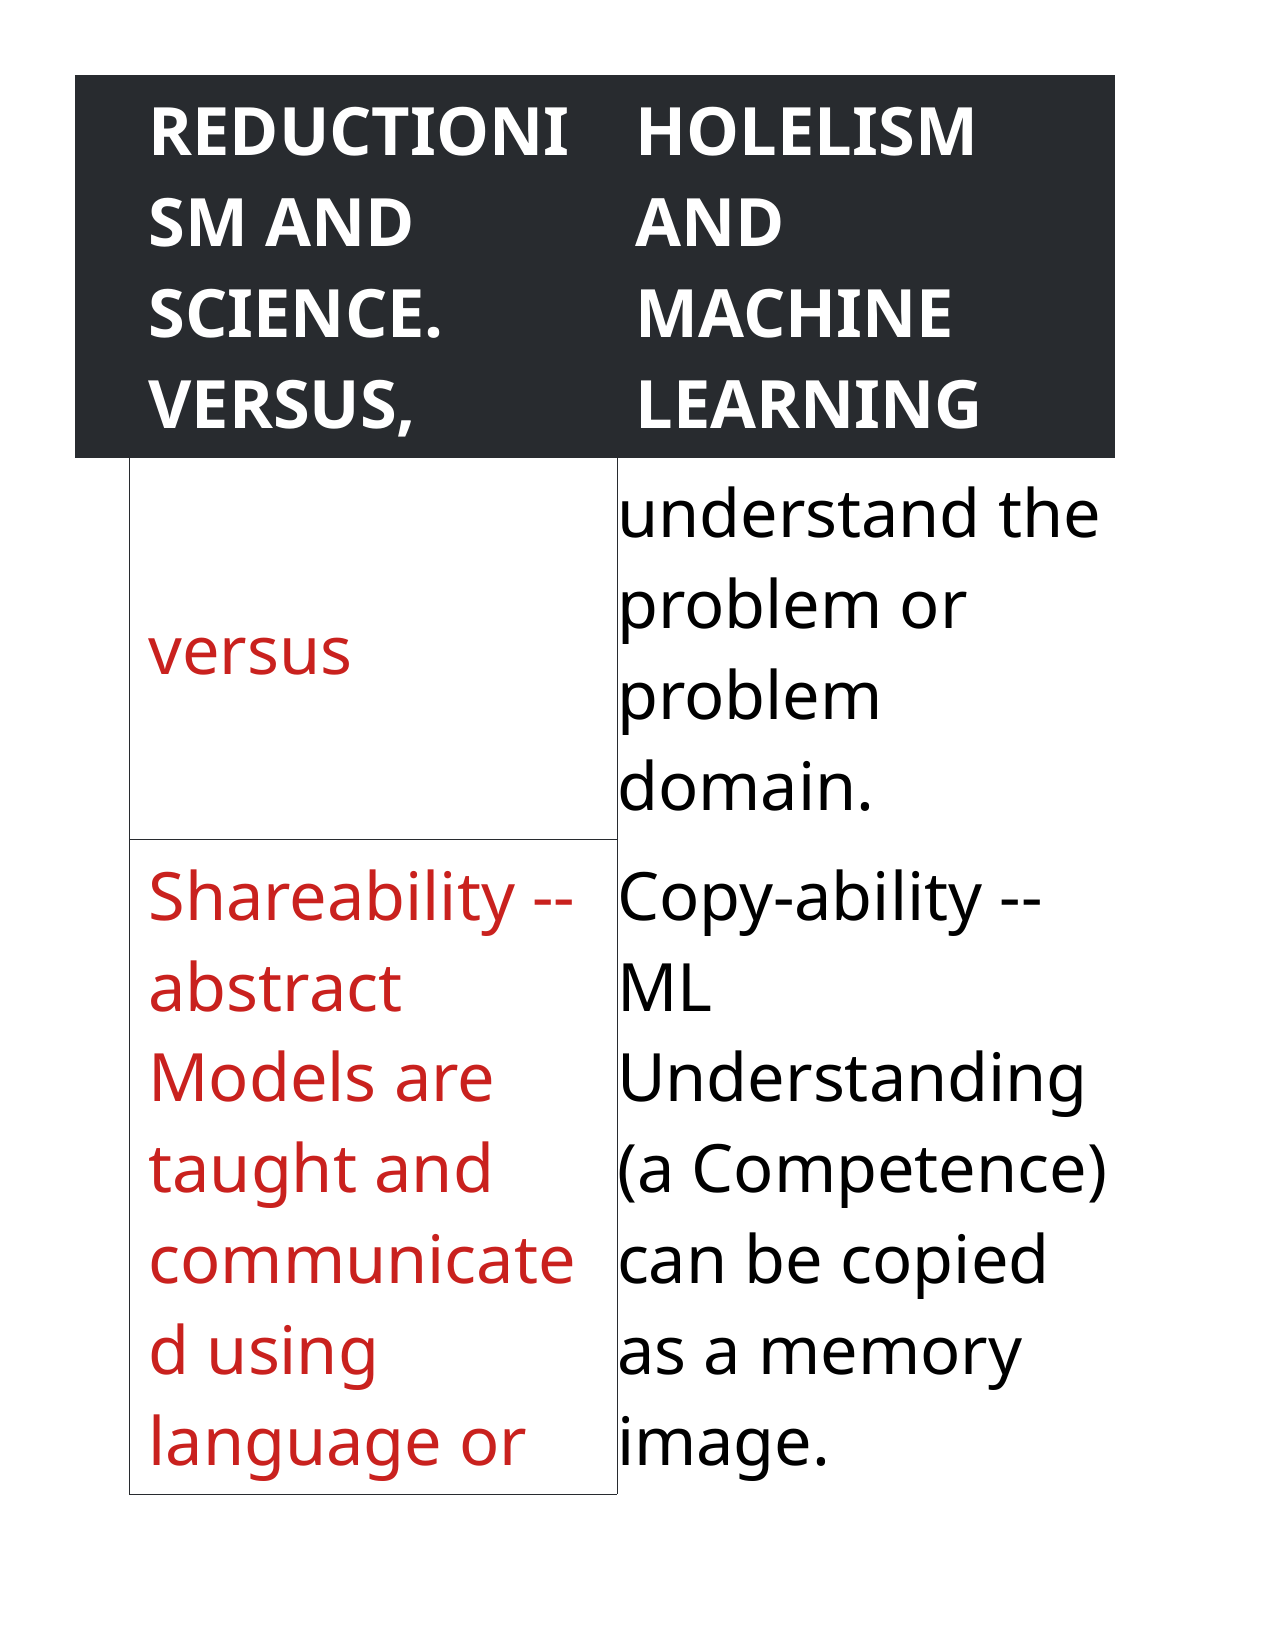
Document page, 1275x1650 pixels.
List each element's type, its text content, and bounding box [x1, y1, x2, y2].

table_header REDUCTIONISM AND SCIENCE. VERSUS, [130, 76, 617, 457]
table_cell Shareability -- abstract Models are taught and communicated using language or [130, 840, 617, 1494]
table_cell [75, 458, 129, 839]
table_header holelism AND MACHINE LEARNING [618, 76, 1114, 457]
table_cell understand the problem or problem domain. [618, 458, 1114, 839]
table_cell [75, 839, 129, 1494]
table_cell versus [130, 458, 617, 839]
table_header [76, 76, 129, 457]
table_cell Copy-ability -- ML Understanding (a Competence) can be copied as a memory image. [618, 839, 1114, 1494]
